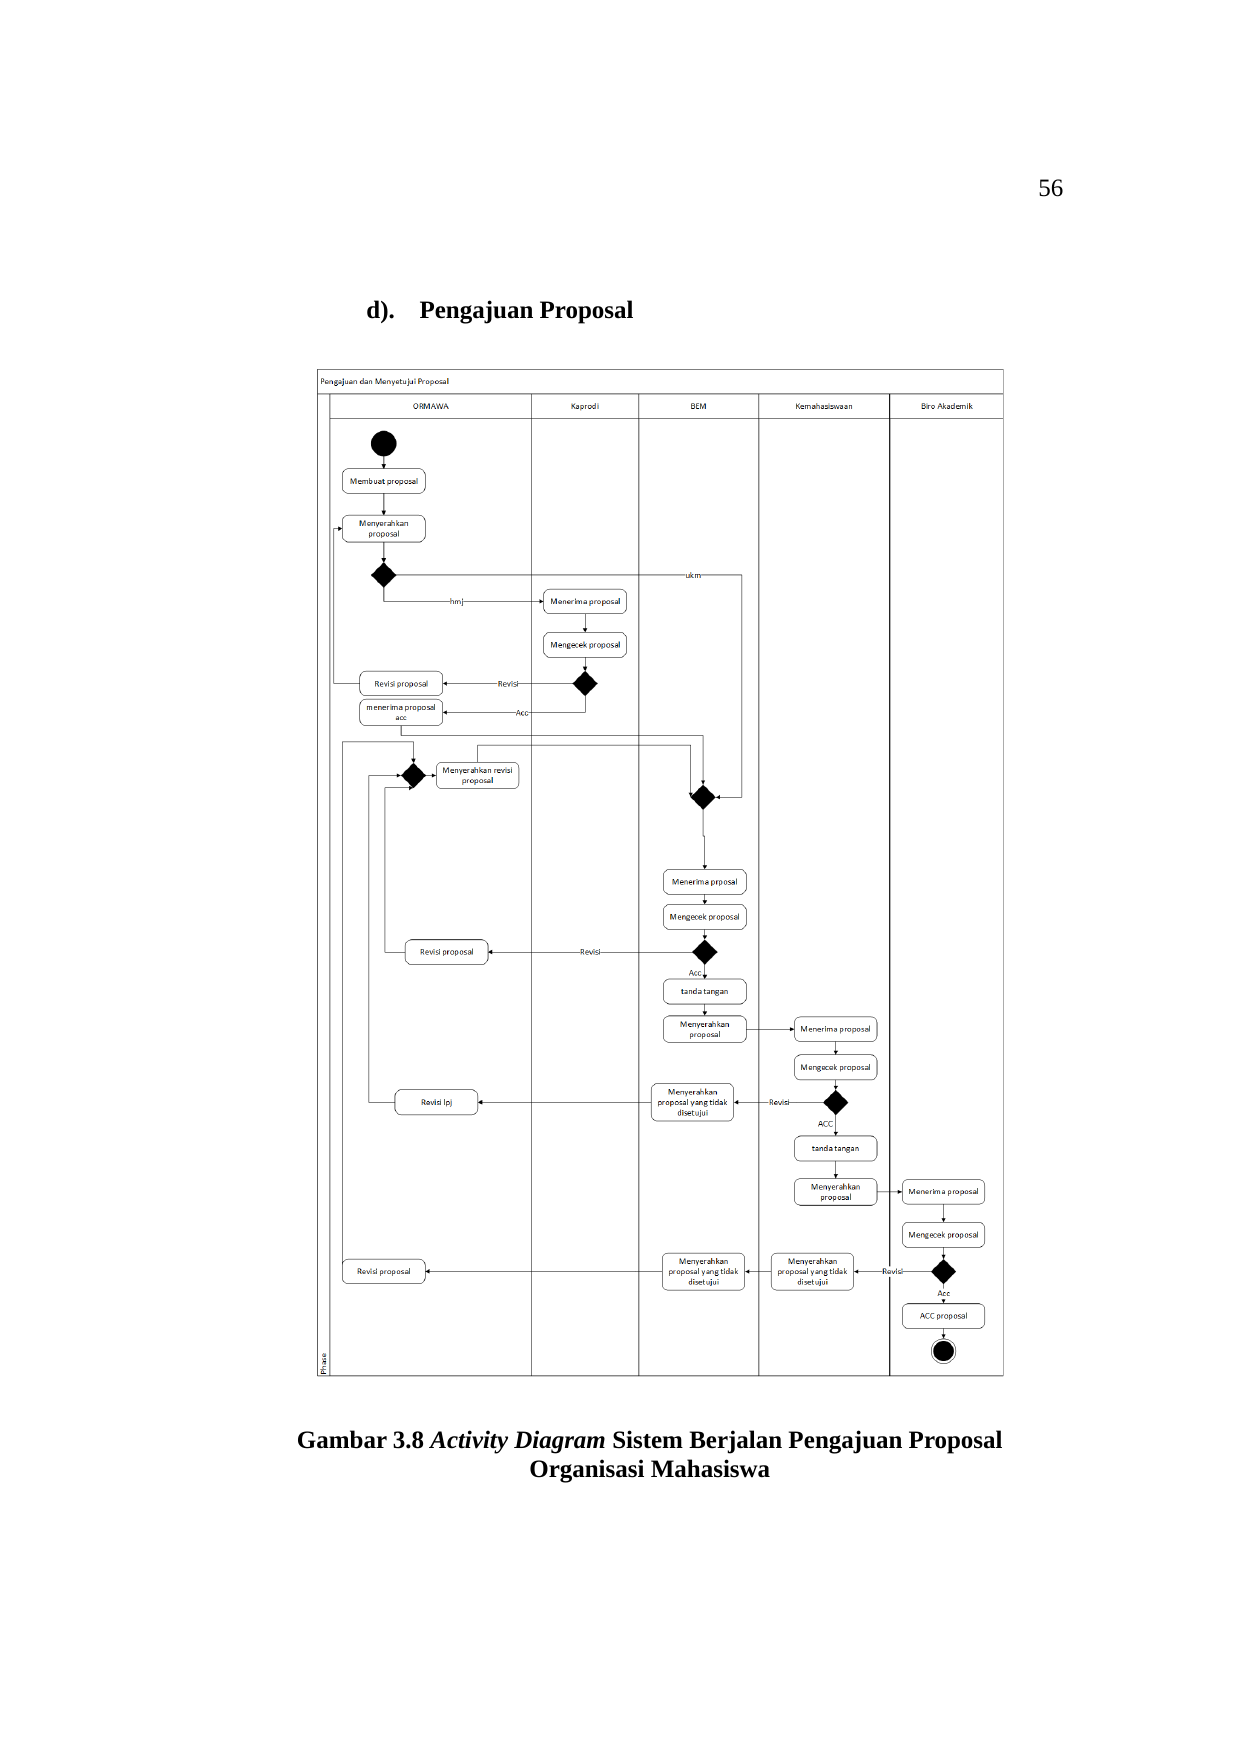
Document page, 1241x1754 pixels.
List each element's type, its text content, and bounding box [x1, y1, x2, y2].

table_header [236, 338, 1063, 1413]
text Gambar 3.8 Activity Diagram Sistem Berjalan Pengajuan Proposal Organisasi Mahasiswa [236, 1426, 1063, 1483]
list Pengajuan Proposal [313, 295, 1063, 324]
picture [315, 368, 1004, 1379]
